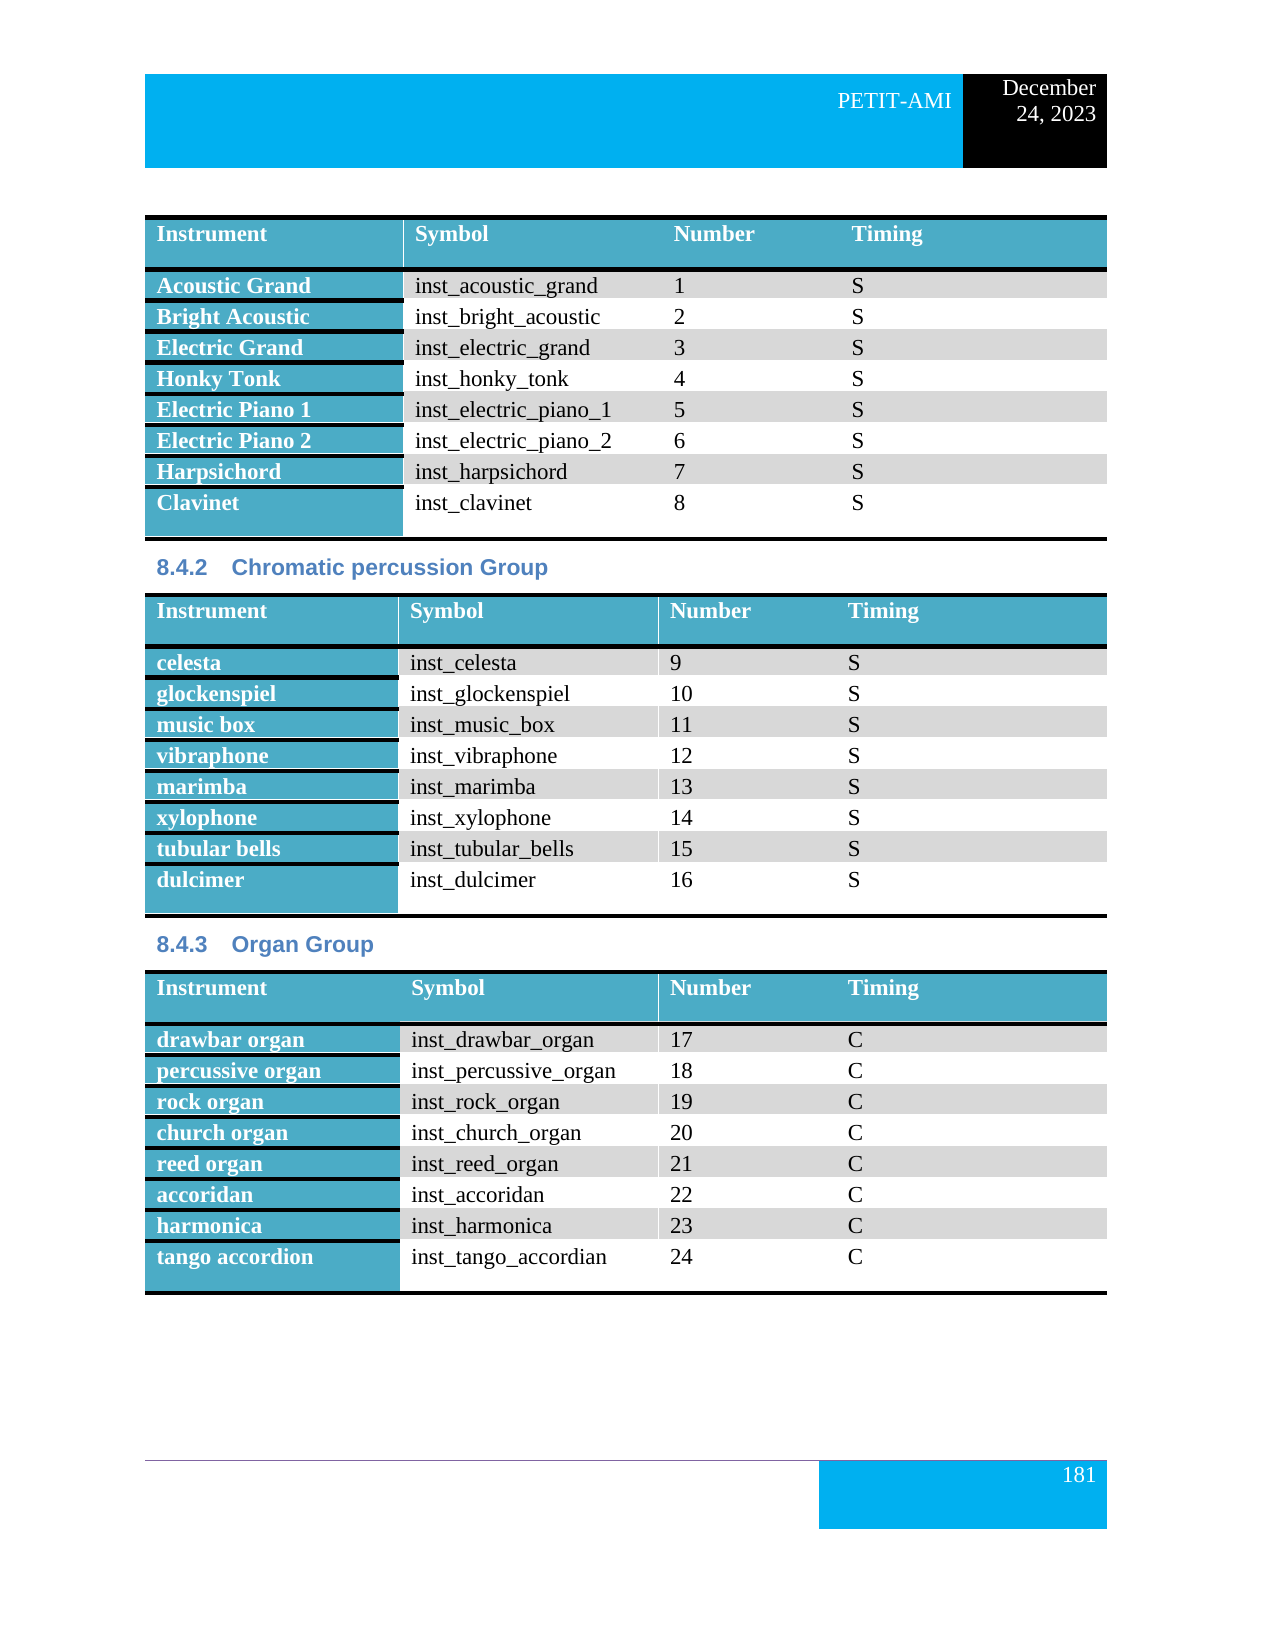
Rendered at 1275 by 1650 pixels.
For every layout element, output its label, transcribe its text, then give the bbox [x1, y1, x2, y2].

table_header Instrument [145, 974, 400, 1021]
table_cell inst_honky_tonk [404, 360, 662, 391]
table_header Timing [836, 974, 1107, 1021]
table_cell reed organ [145, 1150, 400, 1177]
table_cell inst_electric_piano_2 [404, 423, 662, 453]
table_cell church organ [145, 1119, 400, 1146]
table_cell inst_electric_grand [404, 329, 662, 360]
table_cell tango accordion [145, 1243, 400, 1291]
table_cell 14 [659, 800, 836, 831]
table_cell 17 [659, 1026, 836, 1052]
table_cell inst_accoridan [400, 1177, 658, 1208]
table_cell Electric Piano 2 [145, 427, 403, 453]
table_cell Bright Acoustic [145, 303, 403, 329]
table_header Number [662, 220, 840, 267]
table_cell S [840, 423, 1107, 453]
table_cell percussive organ [145, 1057, 400, 1083]
table_cell 23 [659, 1208, 836, 1239]
table_cell 22 [659, 1177, 836, 1208]
table_cell C [836, 1026, 1107, 1052]
table_header Timing [836, 597, 1107, 644]
table_cell inst_glockenspiel [399, 675, 658, 706]
table_header Symbol [400, 974, 658, 1021]
table_cell inst_clavinet [404, 485, 662, 536]
table_cell C [836, 1053, 1107, 1083]
table_cell 2 [662, 298, 840, 329]
table_header Number [659, 597, 836, 644]
table_cell S [840, 391, 1107, 422]
table_cell 19 [659, 1084, 836, 1114]
table_cell S [840, 485, 1107, 536]
table_cell inst_vibraphone [399, 738, 658, 768]
table_cell vibraphone [145, 742, 398, 768]
table_cell S [840, 329, 1107, 360]
table_cell 15 [659, 831, 836, 862]
table_cell 7 [662, 454, 840, 484]
table_cell C [836, 1084, 1107, 1114]
table_cell 21 [659, 1146, 836, 1177]
table_cell inst_dulcimer [399, 862, 658, 913]
table_cell 3 [662, 329, 840, 360]
table_cell S [836, 738, 1107, 768]
table_cell inst_drawbar_organ [400, 1026, 658, 1052]
table_cell Clavinet [145, 489, 403, 536]
table_cell 20 [659, 1115, 836, 1146]
table_header Instrument [145, 220, 403, 267]
table_cell S [836, 675, 1107, 706]
table_cell 11 [659, 706, 836, 737]
table_cell 6 [662, 423, 840, 453]
table_cell marimba [145, 773, 398, 799]
table_cell S [840, 454, 1107, 484]
table_cell inst_church_organ [400, 1115, 658, 1146]
table_cell 9 [659, 649, 836, 675]
table_cell inst_celesta [399, 649, 658, 675]
table_cell S [836, 649, 1107, 675]
subtitle Organ Group [156, 931, 1118, 957]
table_cell inst_bright_acoustic [404, 298, 662, 329]
table_cell C [836, 1208, 1107, 1239]
subtitle Chromatic percussion Group [156, 554, 1118, 580]
table_cell 1 [662, 272, 840, 298]
table_cell 4 [662, 360, 840, 391]
table_cell inst_harpsichord [404, 454, 662, 484]
table_cell S [840, 272, 1107, 298]
table_cell dulcimer [145, 866, 398, 913]
table_cell rock organ [145, 1088, 400, 1114]
table_cell inst_music_box [399, 706, 658, 737]
table_cell inst_acoustic_grand [404, 272, 662, 298]
table_cell inst_tango_accordian [400, 1239, 658, 1291]
table_cell Harpsichord [145, 458, 403, 484]
table_cell xylophone [145, 804, 398, 831]
table_cell Electric Piano 1 [145, 396, 403, 422]
table_cell C [836, 1146, 1107, 1177]
table_cell inst_electric_piano_1 [404, 391, 662, 422]
table_cell 18 [659, 1053, 836, 1083]
table_cell C [836, 1177, 1107, 1208]
table_cell 24 [659, 1239, 836, 1291]
table_cell S [836, 862, 1107, 913]
table_cell 8 [662, 485, 840, 536]
table_cell celesta [145, 649, 398, 675]
table_cell S [836, 706, 1107, 737]
table_cell accoridan [145, 1181, 400, 1208]
table_cell 10 [659, 675, 836, 706]
table_cell inst_marimba [399, 769, 658, 799]
table_cell tubular bells [145, 835, 398, 862]
table_cell inst_xylophone [399, 800, 658, 831]
table_cell 16 [659, 862, 836, 913]
table_header Symbol [404, 220, 662, 267]
table_cell S [840, 360, 1107, 391]
table_cell inst_percussive_organ [400, 1053, 658, 1083]
table_cell S [840, 298, 1107, 329]
table_cell glockenspiel [145, 680, 398, 706]
table_cell inst_harmonica [400, 1208, 658, 1239]
table_cell music box [145, 711, 398, 737]
table_cell C [836, 1239, 1107, 1291]
table_cell Honky Tonk [145, 365, 403, 391]
table_header Number [659, 974, 836, 1021]
table_cell Electric Grand [145, 334, 403, 360]
table_cell drawbar organ [145, 1026, 400, 1052]
table_cell S [836, 800, 1107, 831]
table_cell S [836, 831, 1107, 862]
table_header Timing [840, 220, 1107, 267]
table_cell Acoustic Grand [145, 272, 403, 298]
table_cell inst_reed_organ [400, 1146, 658, 1177]
table_cell 5 [662, 391, 840, 422]
table_cell inst_rock_organ [400, 1084, 658, 1114]
table_cell S [836, 769, 1107, 799]
table_cell harmonica [145, 1212, 400, 1239]
table_header Symbol [399, 597, 658, 644]
table_cell 12 [659, 738, 836, 768]
table_header Instrument [145, 597, 398, 644]
table_cell 13 [659, 769, 836, 799]
table_cell inst_tubular_bells [399, 831, 658, 862]
table_cell C [836, 1115, 1107, 1146]
